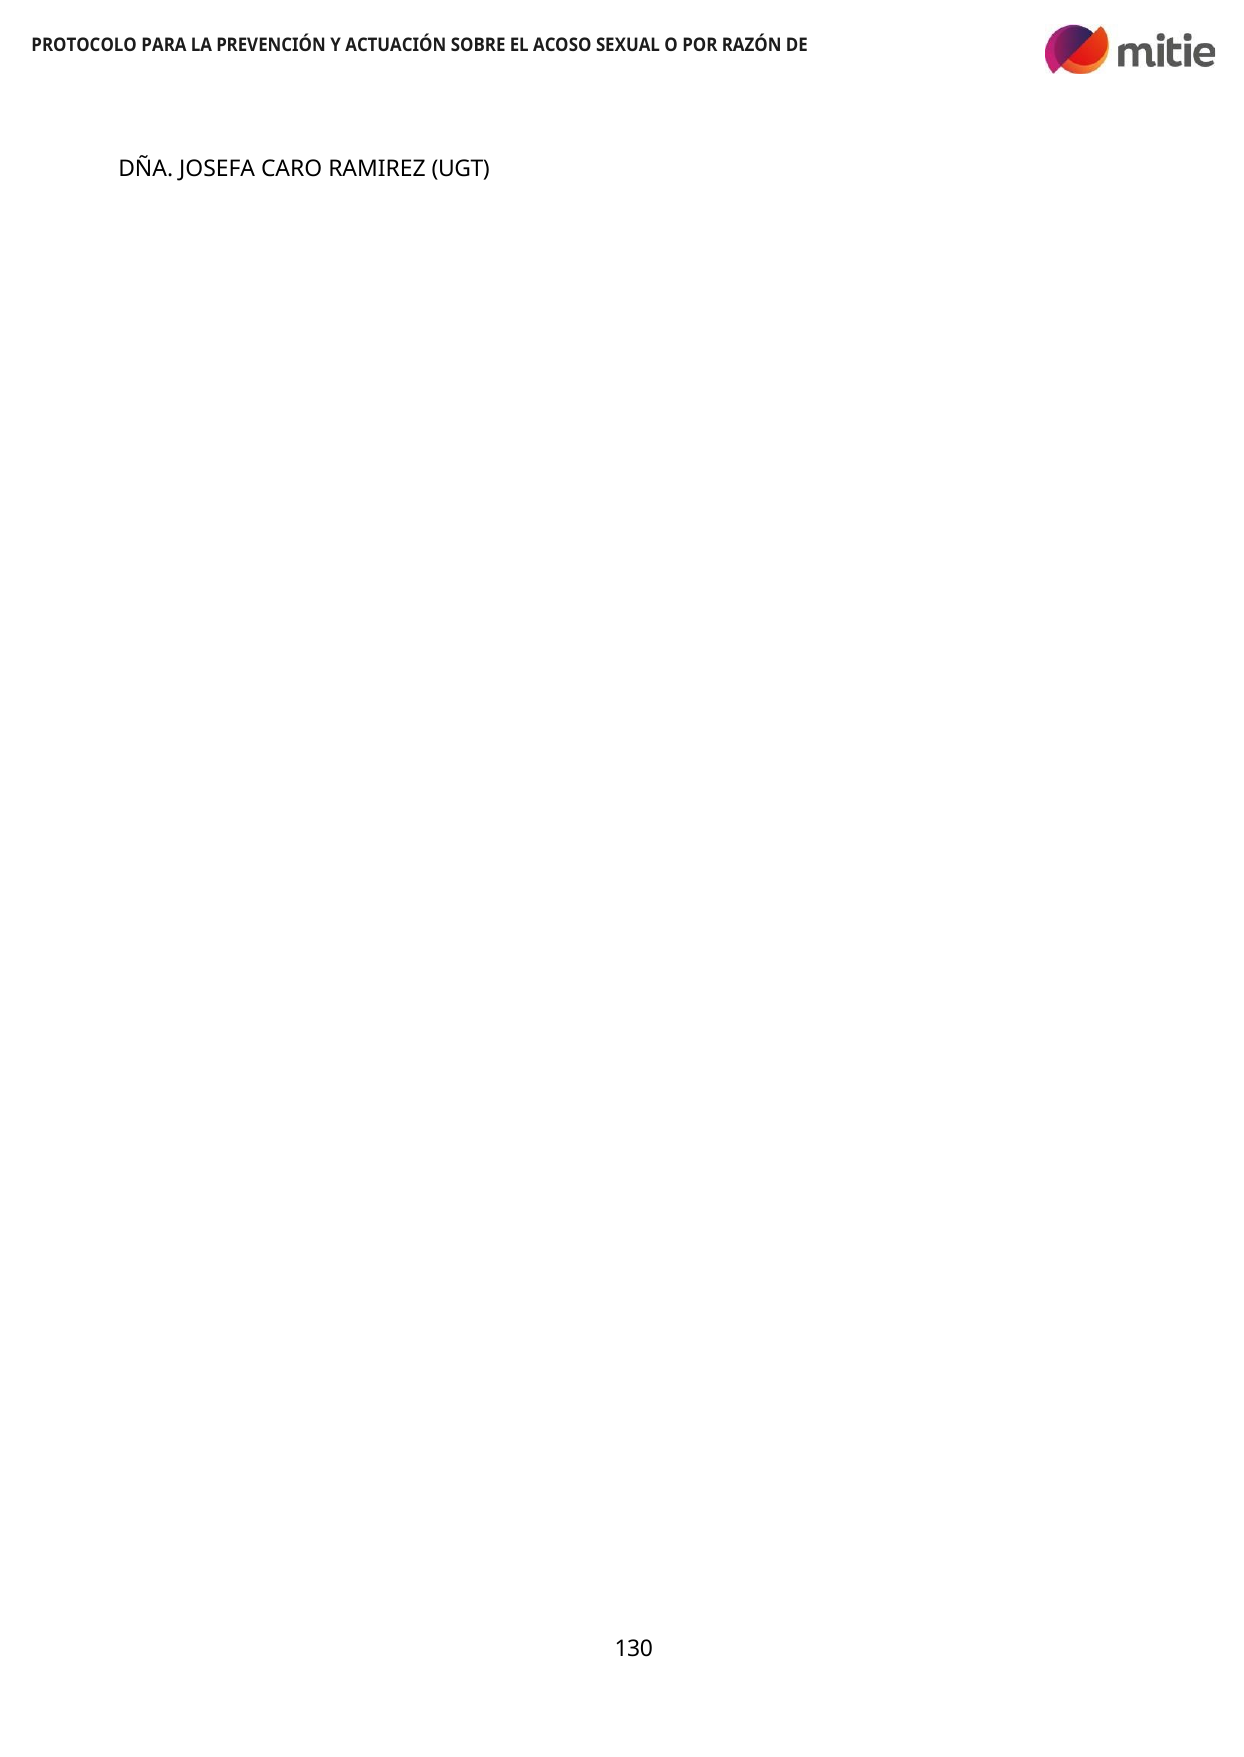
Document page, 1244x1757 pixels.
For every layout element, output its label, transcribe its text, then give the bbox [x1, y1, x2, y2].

text DÑA. JOSEFA CARO RAMIREZ (UGT) [118, 152, 1155, 184]
